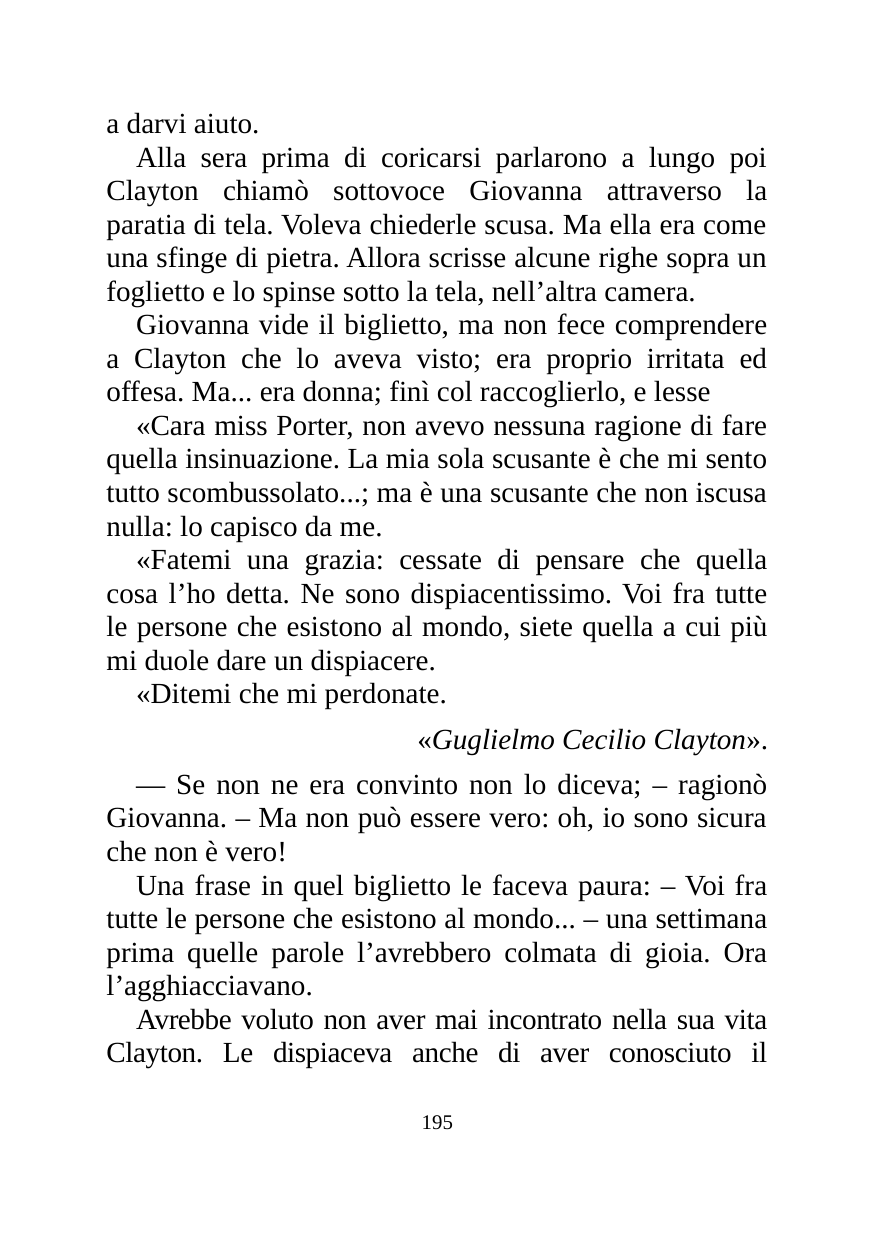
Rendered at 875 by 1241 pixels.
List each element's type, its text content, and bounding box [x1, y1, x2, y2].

text «Guglielmo Cecilio Clayton». [106, 722, 768, 755]
text «Cara miss Porter, non avevo nessuna ragione di fare quella insinuazione. La mia sola scusante è che mi sento tutto scombussolato...; ma è una scusante che non iscusa nulla: lo capisco da me. [106, 408, 768, 542]
text «Ditemi che mi perdonate. [106, 676, 768, 710]
text Una frase in quel biglietto le faceva paura: – Voi fra tutte le persone che esistono al mondo... – una settimana prima quelle parole l’avrebbero colmata di gioia. Ora l’agghiacciavano. [106, 868, 768, 1002]
text Alla sera prima di coricarsi parlarono a lungo poi Clayton chiamò sottovoce Giovanna attraverso la paratia di tela. Voleva chiederle scusa. Ma ella era come una sfinge di pietra. Allora scrisse alcune righe sopra un foglietto e lo spinse sotto la tela, nell’altra camera. [106, 140, 768, 307]
text Giovanna vide il biglietto, ma non fece comprendere a Clayton che lo aveva visto; era proprio irritata ed offesa. Ma... era donna; finì col raccoglierlo, e lesse [106, 307, 768, 408]
text a darvi aiuto. [106, 106, 768, 140]
text Avrebbe voluto non aver mai incontrato nella sua vita Clayton. Le dispiaceva anche di aver conosciuto il [106, 1002, 768, 1069]
text — Se non ne era convinto non lo diceva; – ragionò Giovanna. – Ma non può essere vero: oh, io sono sicura che non è vero! [106, 767, 768, 868]
text «Fatemi una grazia: cessate di pensare che quella cosa l’ho detta. Ne sono dispiacentissimo. Voi fra tutte le persone che esistono al mondo, siete quella a cui più mi duole dare un dispiacere. [106, 542, 768, 676]
